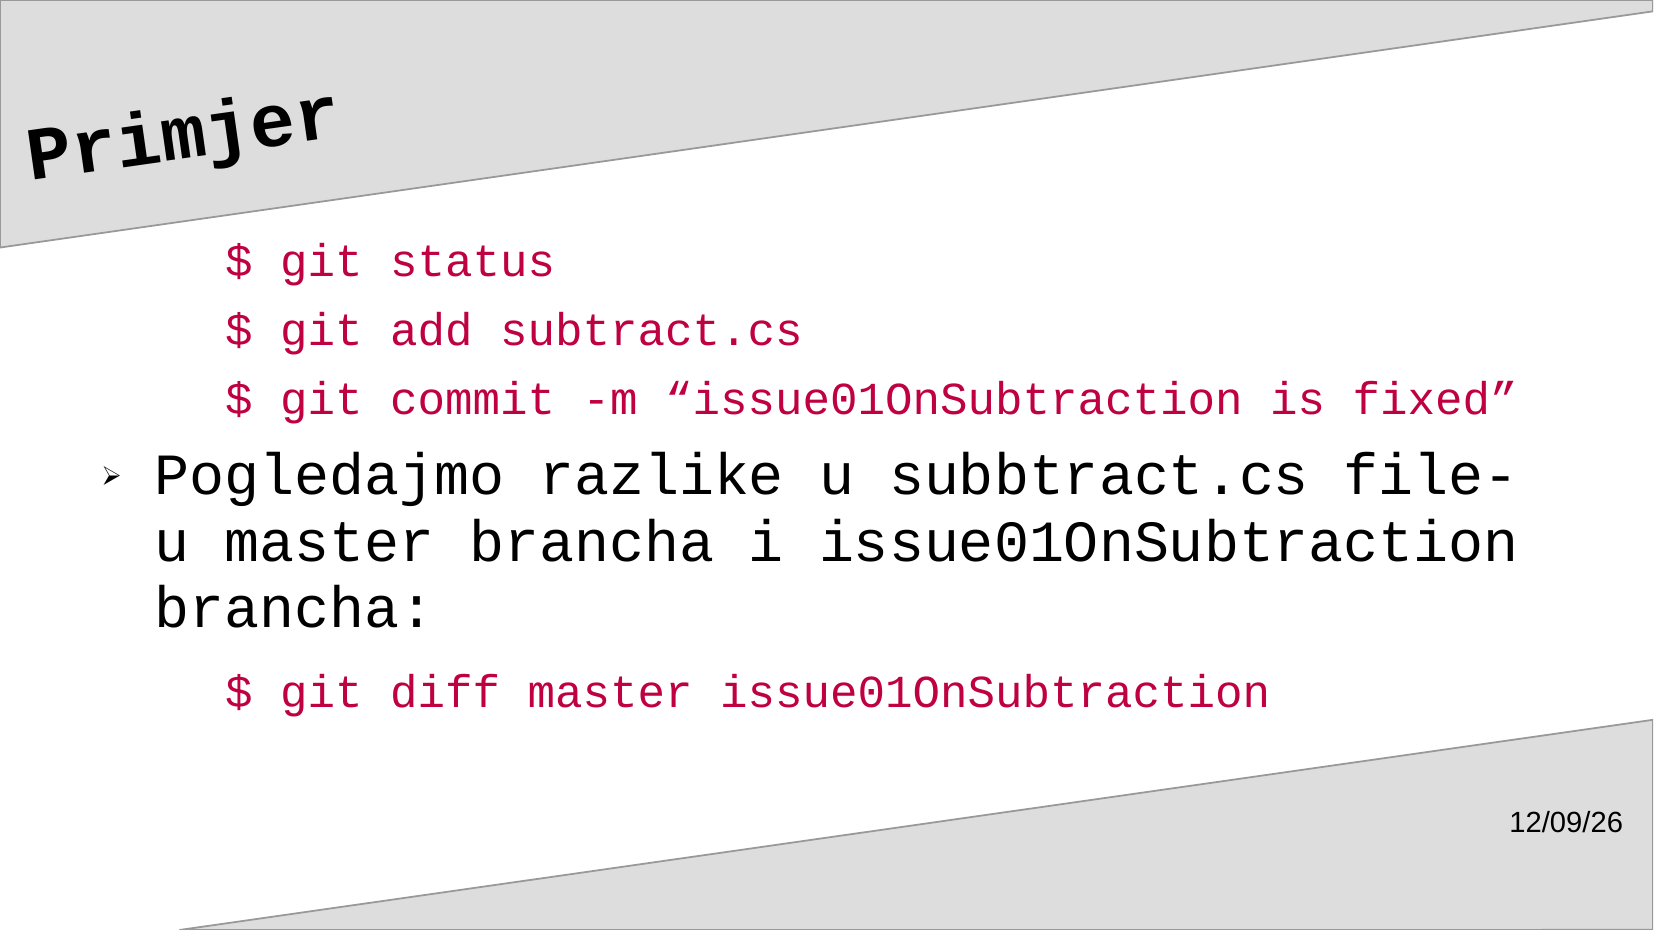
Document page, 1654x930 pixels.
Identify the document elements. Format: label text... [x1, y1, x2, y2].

list $ git status $ git add subtract.cs $ git commit -m “issue01OnSubtraction is fixed” Pogledajmo razlike u subbtract.cs file-u master brancha i issue01OnSubtraction brancha: $ git diff master issue01OnSubtraction [83, 238, 1539, 778]
title Primjer [16, 0, 1501, 239]
